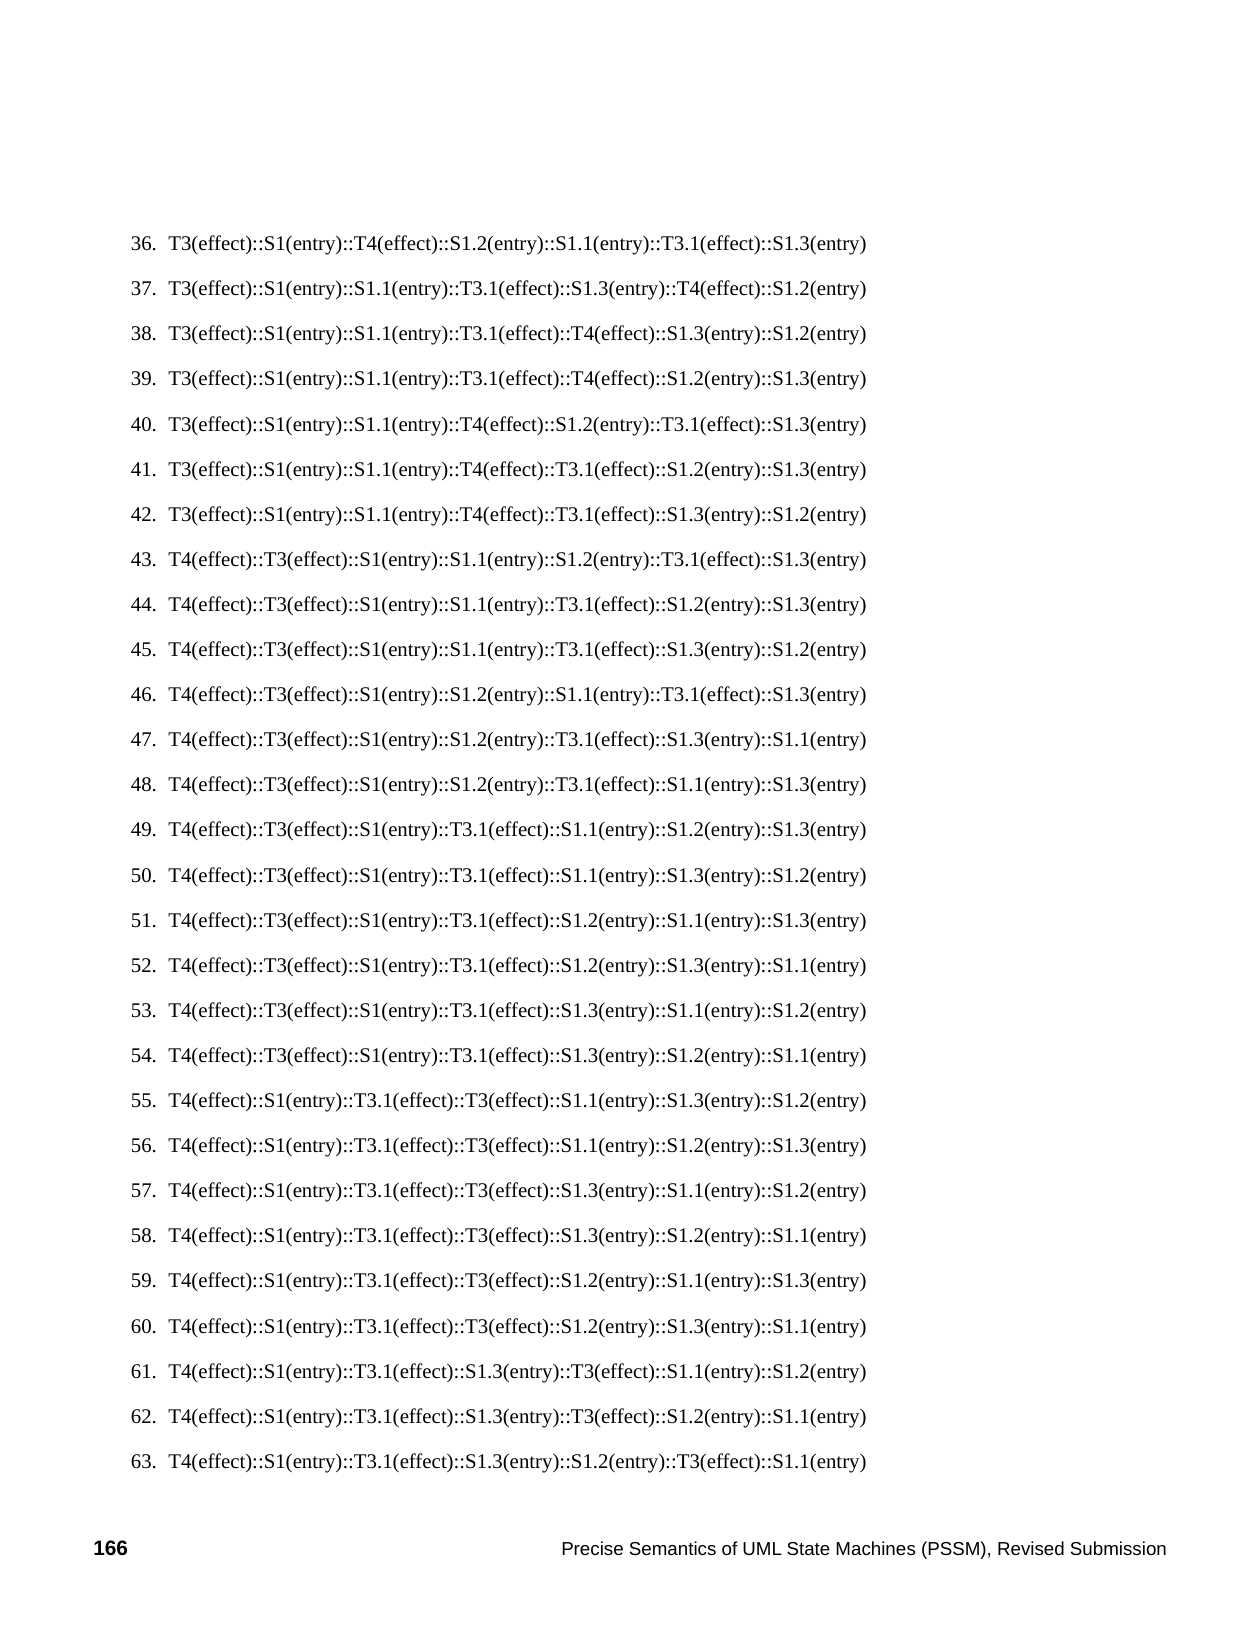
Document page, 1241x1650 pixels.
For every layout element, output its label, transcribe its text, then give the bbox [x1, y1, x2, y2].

list T4(effect)::T3(effect)::S1(entry)::S1.1(entry)::S1.2(entry)::T3.1(effect)::S1.3(entry) [131, 547, 1164, 571]
list T4(effect)::S1(entry)::T3.1(effect)::S1.3(entry)::T3(effect)::S1.1(entry)::S1.2(entry) [131, 1359, 1164, 1383]
list T4(effect)::T3(effect)::S1(entry)::T3.1(effect)::S1.1(entry)::S1.2(entry)::S1.3(entry) [131, 817, 1164, 841]
list T4(effect)::T3(effect)::S1(entry)::T3.1(effect)::S1.3(entry)::S1.2(entry)::S1.1(entry) [131, 1043, 1164, 1067]
list T4(effect)::S1(entry)::T3.1(effect)::T3(effect)::S1.2(entry)::S1.3(entry)::S1.1(entry) [131, 1313, 1164, 1338]
list T4(effect)::T3(effect)::S1(entry)::T3.1(effect)::S1.1(entry)::S1.3(entry)::S1.2(entry) [131, 862, 1164, 887]
list T4(effect)::S1(entry)::T3.1(effect)::T3(effect)::S1.1(entry)::S1.3(entry)::S1.2(entry) [131, 1088, 1164, 1112]
list T3(effect)::S1(entry)::T4(effect)::S1.2(entry)::S1.1(entry)::T3.1(effect)::S1.3(entry) [131, 231, 1164, 255]
list T4(effect)::S1(entry)::T3.1(effect)::T3(effect)::S1.3(entry)::S1.1(entry)::S1.2(entry) [131, 1178, 1164, 1202]
list T4(effect)::T3(effect)::S1(entry)::S1.2(entry)::T3.1(effect)::S1.1(entry)::S1.3(entry) [131, 772, 1164, 796]
list T4(effect)::S1(entry)::T3.1(effect)::T3(effect)::S1.2(entry)::S1.1(entry)::S1.3(entry) [131, 1268, 1164, 1292]
list T4(effect)::T3(effect)::S1(entry)::T3.1(effect)::S1.2(entry)::S1.1(entry)::S1.3(entry) [131, 908, 1164, 932]
list T3(effect)::S1(entry)::S1.1(entry)::T3.1(effect)::T4(effect)::S1.2(entry)::S1.3(entry) [131, 366, 1164, 390]
list T3(effect)::S1(entry)::S1.1(entry)::T3.1(effect)::T4(effect)::S1.3(entry)::S1.2(entry) [131, 321, 1164, 345]
list T4(effect)::T3(effect)::S1(entry)::T3.1(effect)::S1.3(entry)::S1.1(entry)::S1.2(entry) [131, 998, 1164, 1022]
list T4(effect)::T3(effect)::S1(entry)::S1.1(entry)::T3.1(effect)::S1.3(entry)::S1.2(entry) [131, 637, 1164, 661]
list T4(effect)::T3(effect)::S1(entry)::S1.2(entry)::S1.1(entry)::T3.1(effect)::S1.3(entry) [131, 682, 1164, 706]
list T4(effect)::T3(effect)::S1(entry)::S1.1(entry)::T3.1(effect)::S1.2(entry)::S1.3(entry) [131, 592, 1164, 616]
list T4(effect)::T3(effect)::S1(entry)::T3.1(effect)::S1.2(entry)::S1.3(entry)::S1.1(entry) [131, 953, 1164, 977]
list T4(effect)::T3(effect)::S1(entry)::S1.2(entry)::T3.1(effect)::S1.3(entry)::S1.1(entry) [131, 727, 1164, 751]
list T4(effect)::S1(entry)::T3.1(effect)::T3(effect)::S1.3(entry)::S1.2(entry)::S1.1(entry) [131, 1223, 1164, 1247]
list T3(effect)::S1(entry)::S1.1(entry)::T3.1(effect)::S1.3(entry)::T4(effect)::S1.2(entry) [131, 276, 1164, 300]
list T3(effect)::S1(entry)::S1.1(entry)::T4(effect)::S1.2(entry)::T3.1(effect)::S1.3(entry) [131, 411, 1164, 436]
list T3(effect)::S1(entry)::S1.1(entry)::T4(effect)::T3.1(effect)::S1.2(entry)::S1.3(entry) [131, 457, 1164, 481]
list T4(effect)::S1(entry)::T3.1(effect)::S1.3(entry)::T3(effect)::S1.2(entry)::S1.1(entry) [131, 1404, 1164, 1428]
list T3(effect)::S1(entry)::S1.1(entry)::T4(effect)::T3.1(effect)::S1.3(entry)::S1.2(entry) [131, 502, 1164, 526]
list T4(effect)::S1(entry)::T3.1(effect)::T3(effect)::S1.1(entry)::S1.2(entry)::S1.3(entry) [131, 1133, 1164, 1157]
list T4(effect)::S1(entry)::T3.1(effect)::S1.3(entry)::S1.2(entry)::T3(effect)::S1.1(entry) [131, 1449, 1164, 1473]
